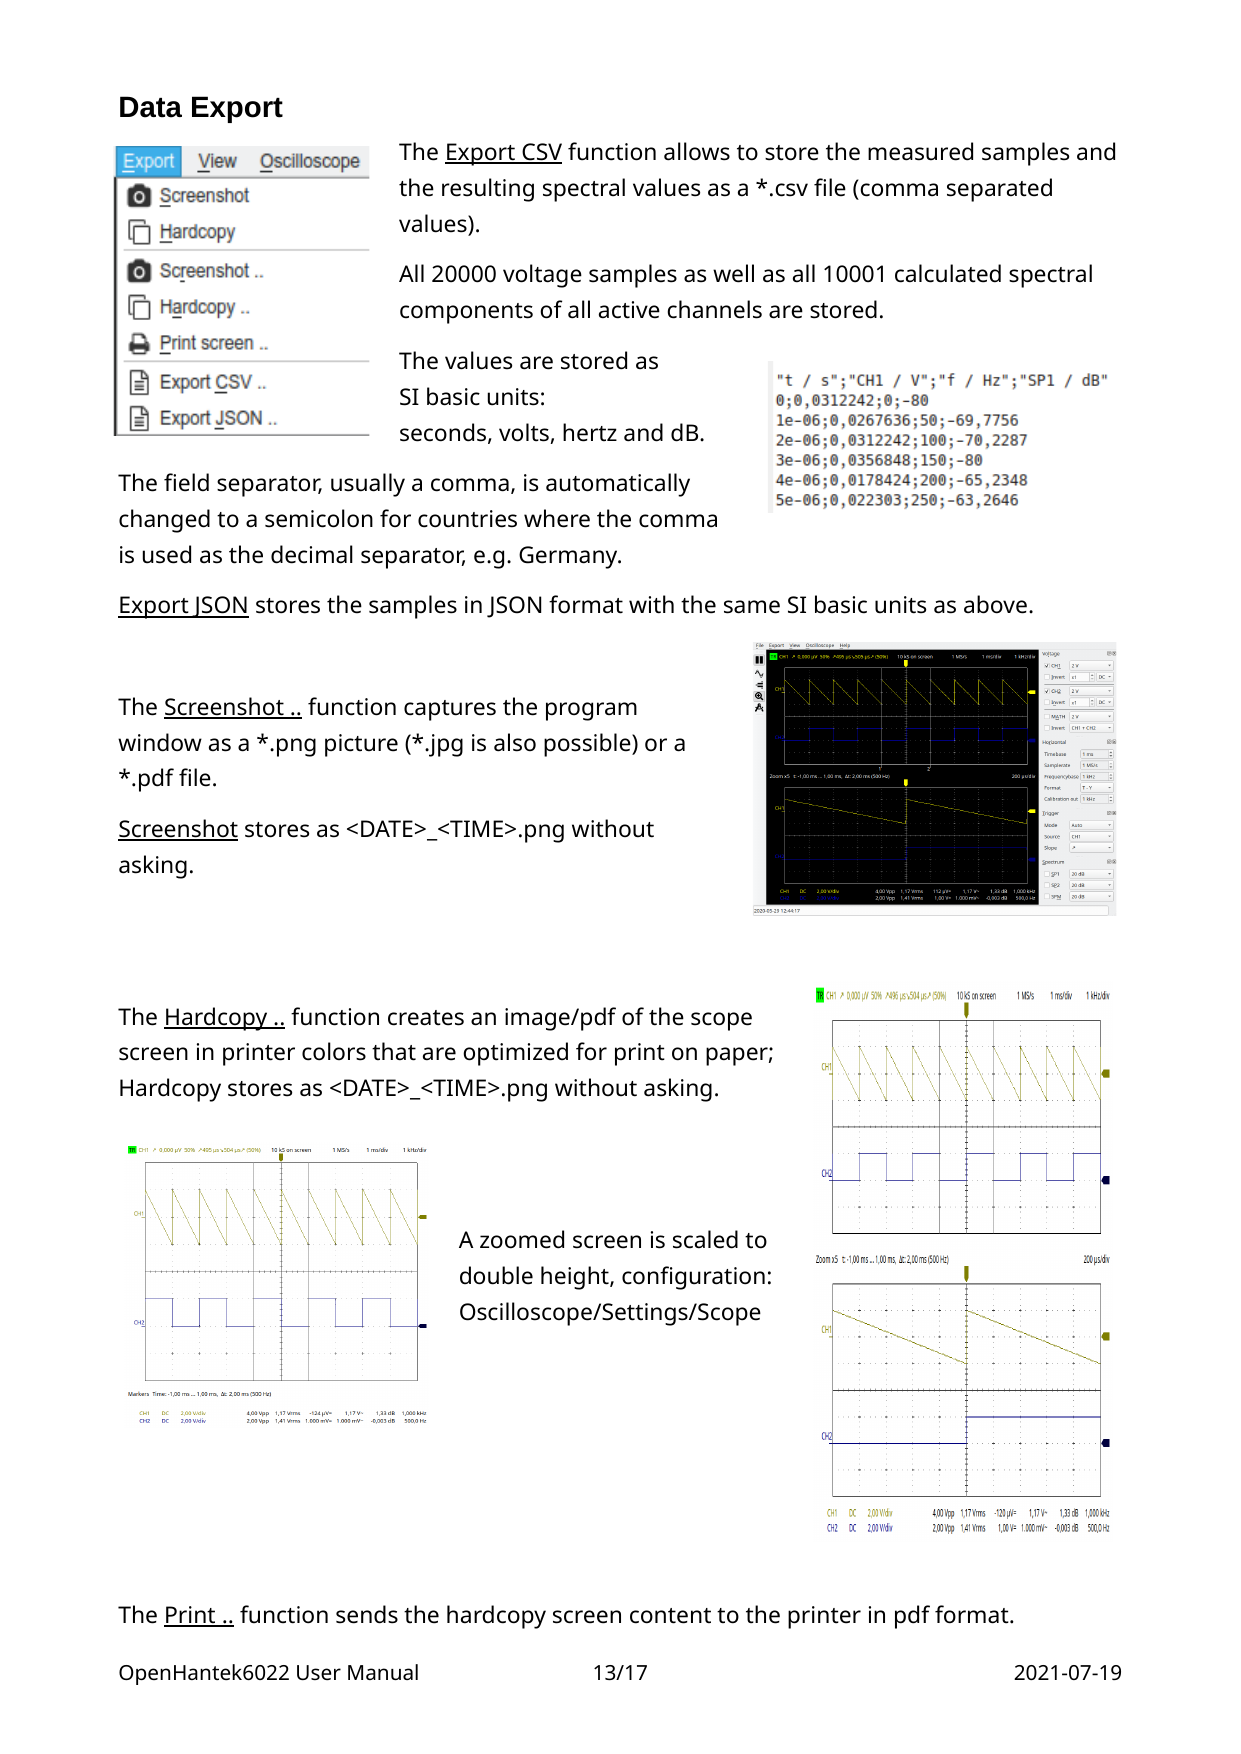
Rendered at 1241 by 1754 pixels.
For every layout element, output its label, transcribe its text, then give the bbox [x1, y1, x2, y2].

picture [124, 1142, 429, 1428]
text The values are stored as SI basic units: seconds, volts, hertz and dB. [118, 345, 1122, 448]
text The Screenshot .. function captures the program window as a *.png picture (*.jpg is also possible) or a *.pdf file. [118, 691, 752, 794]
text A zoomed screen is scaled to double height, configuration: Oscilloscope/Settings/Scope [429, 1224, 812, 1327]
text All 20000 voltage samples as well as all 10001 calculated spectral components of all active channels are stored. [370, 258, 1122, 325]
picture [752, 642, 1117, 916]
text The field separator, usually a comma, is automatically changed to a semicolon for countries where the comma is used as the decimal separator, e.g. Germany. [118, 467, 1122, 570]
text Export JSON stores the samples in JSON format with the same SI basic units as above. [118, 589, 1122, 621]
picture [113, 146, 370, 436]
text The Export CSV function allows to store the measured samples and the resulting spectral values as a *.csv file (comma separated values). [118, 136, 1122, 239]
picture [767, 361, 1119, 513]
text Screenshot stores as <DATE>_<TIME>.png without asking. [118, 813, 752, 880]
subtitle Data Export [118, 89, 1122, 123]
text The Hardcopy .. function creates an image/pdf of the scope screen in printer colors that are optimized for print on paper; Hardcopy stores as <DATE>_<TIME>.png without asking. [118, 1000, 812, 1103]
picture [812, 981, 1113, 1542]
text The Print .. function sends the hardcopy screen content to the printer in pdf format. [118, 1599, 1122, 1630]
